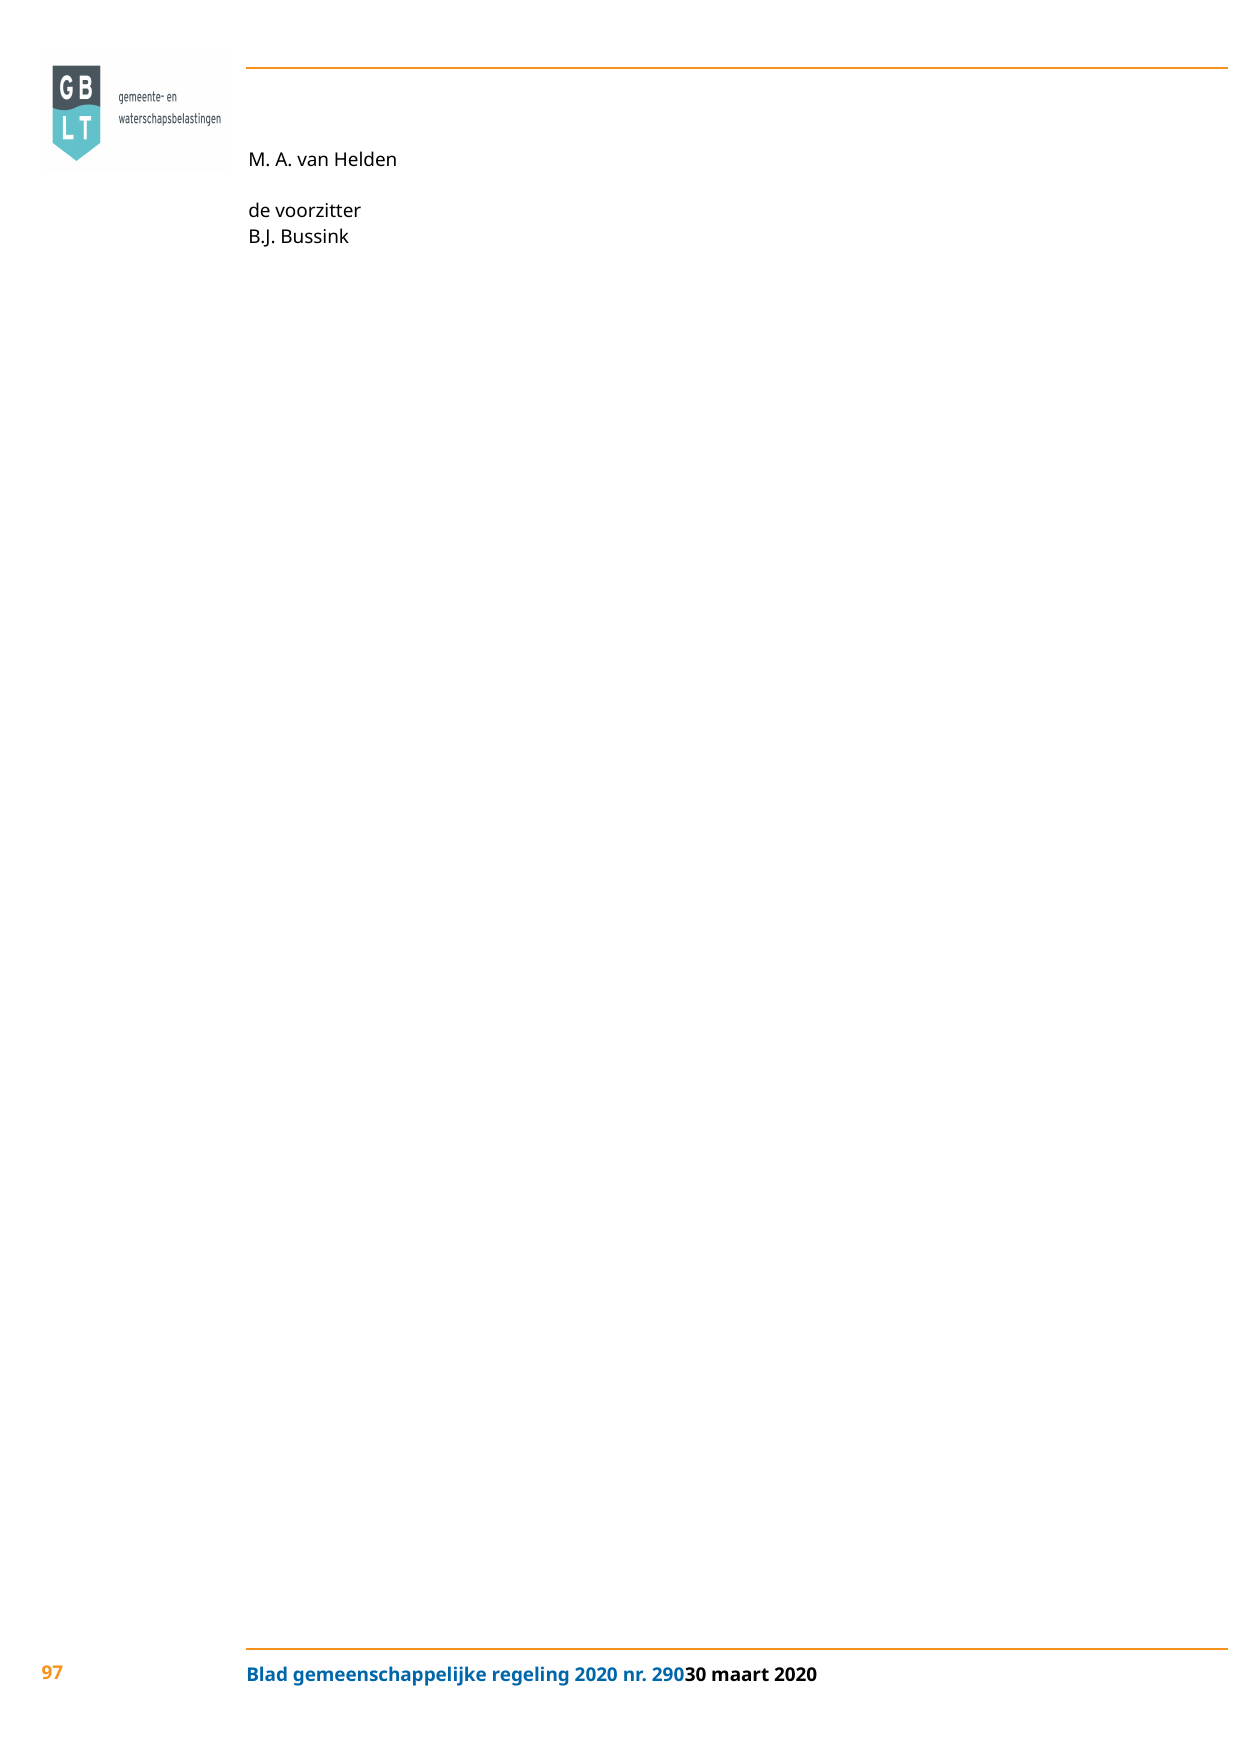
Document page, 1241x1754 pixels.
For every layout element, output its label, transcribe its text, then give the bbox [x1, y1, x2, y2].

text de voorzitter [248, 198, 1152, 223]
text M. A. van Helden [248, 146, 1152, 172]
picture [41, 47, 231, 172]
text B.J. Bussink [248, 223, 1152, 249]
